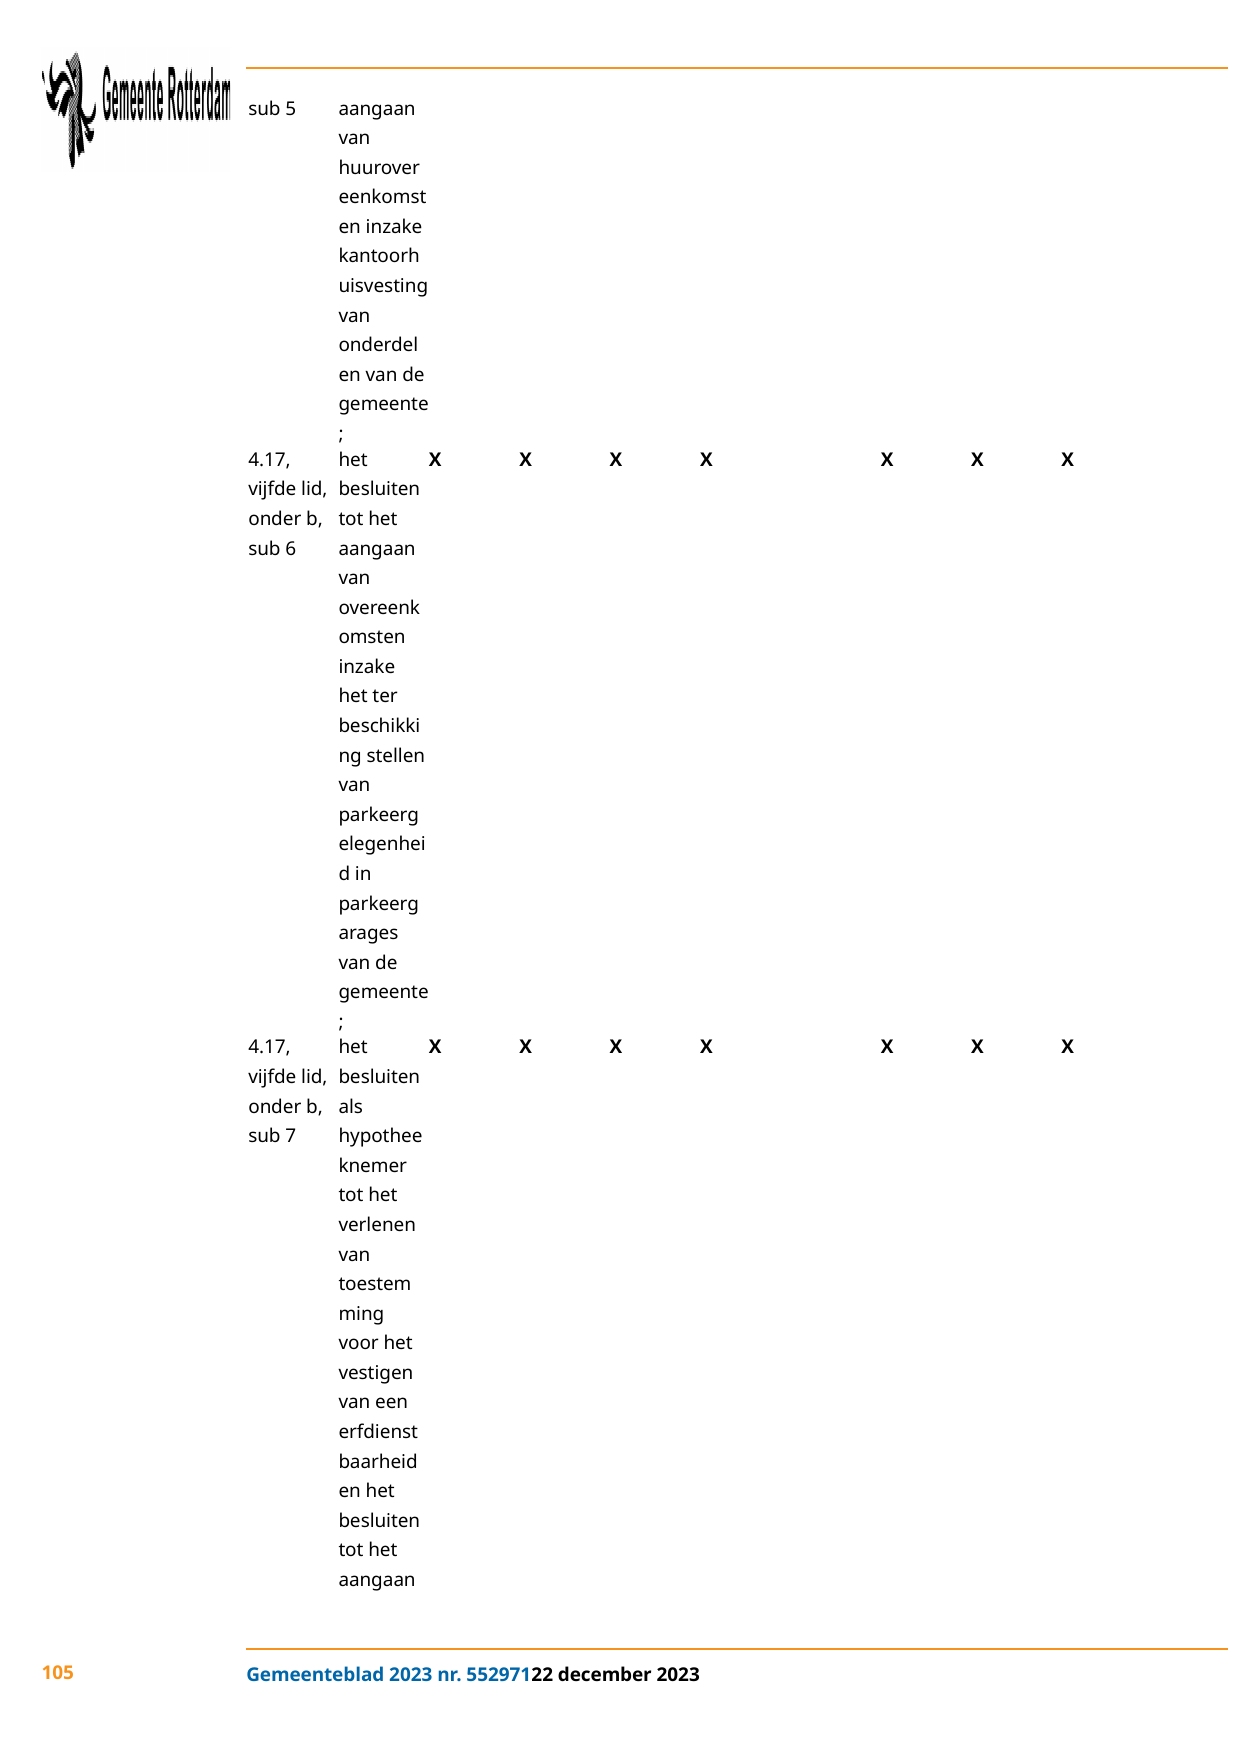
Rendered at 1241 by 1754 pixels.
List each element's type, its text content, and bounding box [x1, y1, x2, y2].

table_cell X [881, 446, 971, 1034]
table_cell [790, 95, 881, 446]
table_cell X [700, 446, 790, 1034]
table_cell X [971, 446, 1061, 1034]
table_cell [609, 95, 700, 446]
table_cell [790, 1034, 881, 1592]
table_cell [429, 95, 519, 446]
table_cell [1061, 95, 1152, 446]
table_cell X [700, 1034, 790, 1592]
table_cell X [609, 446, 700, 1034]
table_cell aangaan van huurovereenkomsten inzake kantoorhuisvesting van onderdelen van de gemeente; [338, 95, 429, 446]
table_cell X [881, 1034, 971, 1592]
table_cell [881, 95, 971, 446]
table_cell sub 5 [248, 95, 338, 446]
table_cell X [1061, 446, 1152, 1034]
table_cell het besluiten als hypotheeknemer tot het verlenen van toestemming voor het vestigen van een erfdienstbaarheid en het besluiten tot het aangaan [338, 1034, 429, 1592]
table_cell 4.17, vijfde lid, onder b, sub 6 [248, 446, 338, 1034]
picture [41, 47, 231, 172]
table_cell X [609, 1034, 700, 1592]
table_cell X [971, 1034, 1061, 1592]
table_cell [971, 95, 1061, 446]
table_cell X [1061, 1034, 1152, 1592]
table_cell [700, 95, 790, 446]
table_cell 4.17, vijfde lid, onder b, sub 7 [248, 1034, 338, 1592]
table_cell X [429, 446, 519, 1034]
table_cell [519, 95, 609, 446]
table_cell het besluiten tot het aangaan van overeenkomsten inzake het ter beschikking stellen van parkeergelegenheid in parkeergarages van de gemeente; [338, 446, 429, 1034]
table_cell X [429, 1034, 519, 1592]
table_cell X [519, 446, 609, 1034]
table_cell X [519, 1034, 609, 1592]
table_cell [790, 446, 881, 1034]
